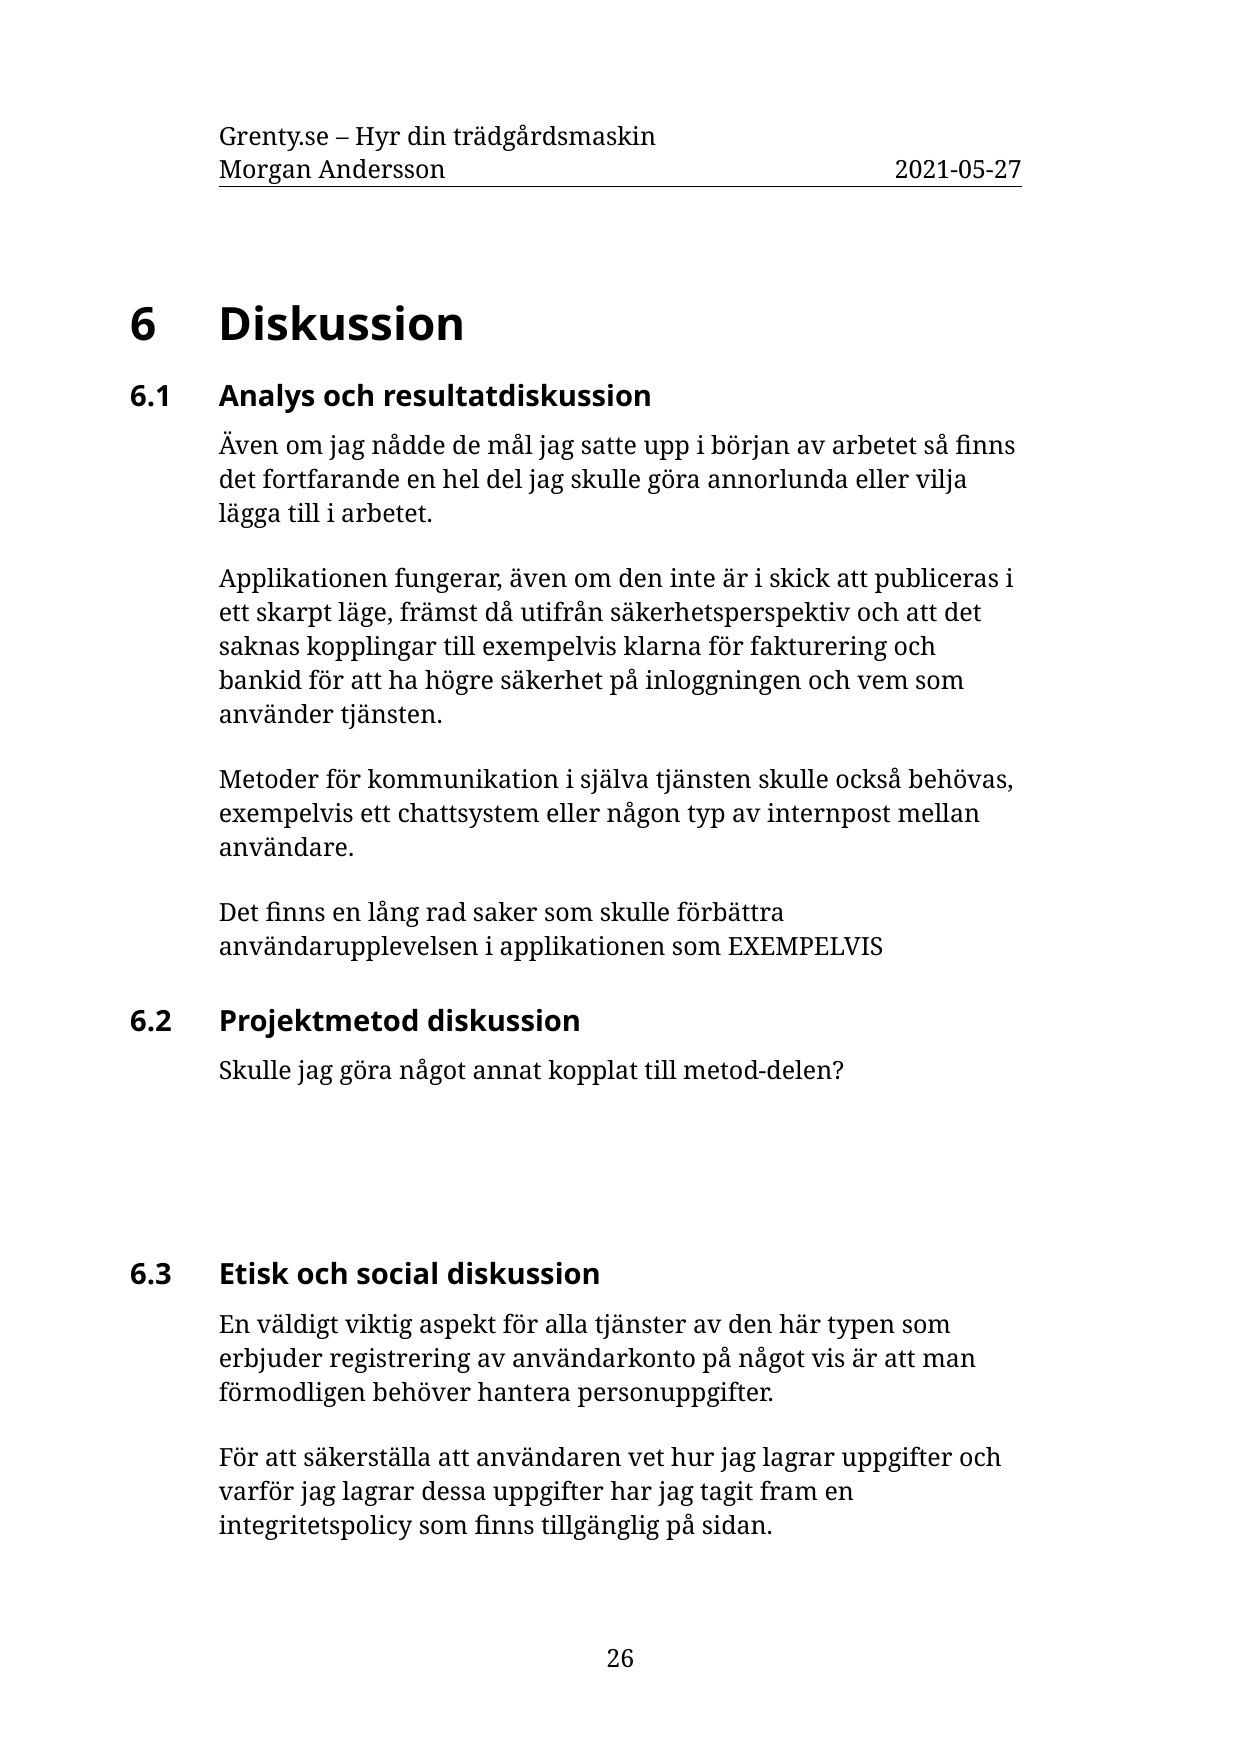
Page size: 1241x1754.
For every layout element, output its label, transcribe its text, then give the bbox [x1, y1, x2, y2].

text Det finns en lång rad saker som skulle förbättra användarupplevelsen i applikationen som EXEMPELVIS [218, 895, 1022, 963]
text Skulle jag göra något annat kopplat till metod-delen? [218, 1053, 1022, 1087]
subtitle Diskussion [130, 291, 1022, 353]
subtitle Etisk och social diskussion [130, 1254, 1022, 1293]
subtitle Projektmetod diskussion [130, 1000, 1022, 1040]
text Applikationen fungerar, även om den inte är i skick att publiceras i ett skarpt läge, främst då utifrån säkerhetsperspektiv och att det saknas kopplingar till exempelvis klarna för fakturering och bankid för att ha högre säkerhet på inloggningen och vem som använder tjänsten. [218, 561, 1022, 731]
subtitle Analys och resultatdiskussion [130, 375, 1022, 415]
text En väldigt viktig aspekt för alla tjänster av den här typen som erbjuder registrering av användarkonto på något vis är att man förmodligen behöver hantera personuppgifter. [218, 1306, 1022, 1408]
text Även om jag nådde de mål jag satte upp i början av arbetet så finns det fortfarande en hel del jag skulle göra annorlunda eller vilja lägga till i arbetet. [218, 428, 1022, 530]
text För att säkerställa att användaren vet hur jag lagrar uppgifter och varför jag lagrar dessa uppgifter har jag tagit fram en integritetspolicy som finns tillgänglig på sidan. [218, 1439, 1022, 1541]
text Metoder för kommunikation i själva tjänsten skulle också behövas, exempelvis ett chattsystem eller någon typ av internpost mellan användare. [218, 762, 1022, 864]
